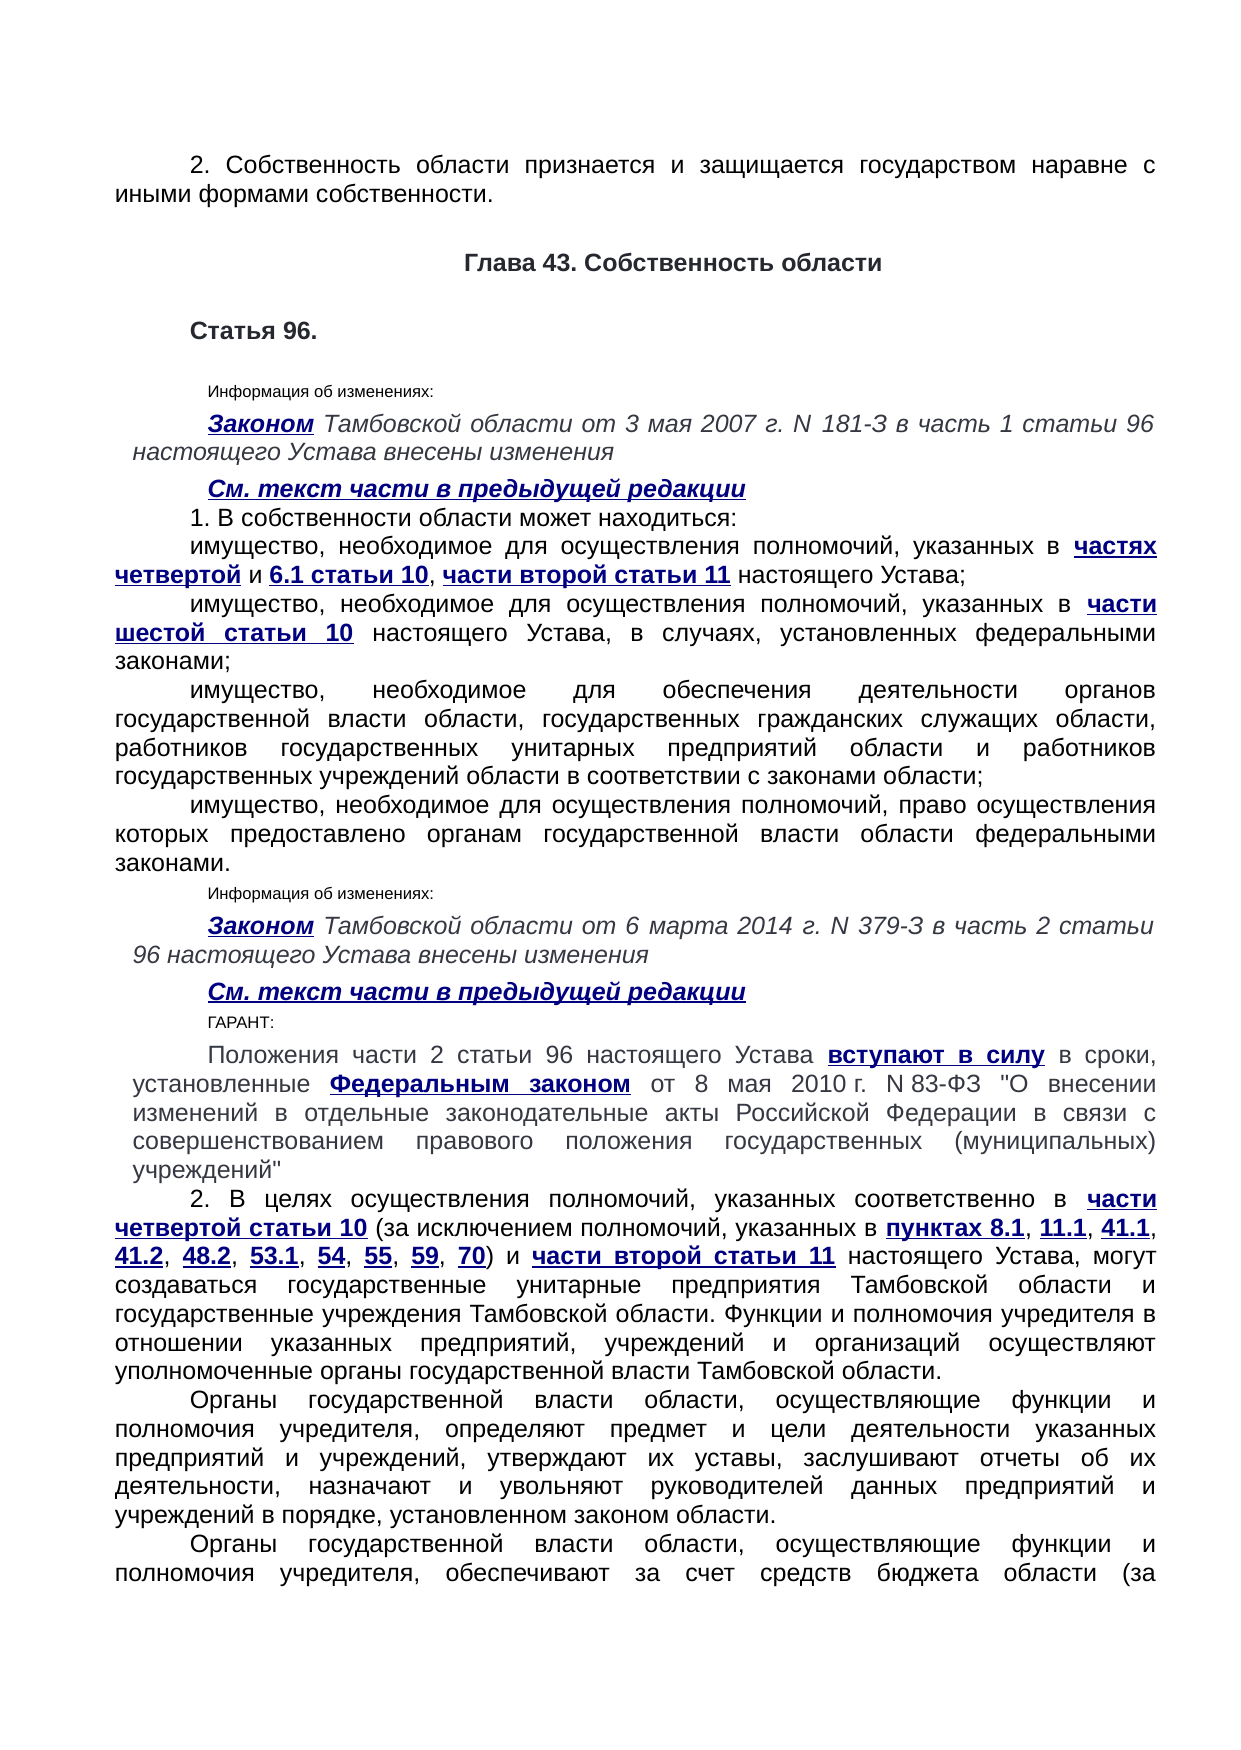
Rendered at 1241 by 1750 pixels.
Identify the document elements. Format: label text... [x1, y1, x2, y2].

subtitle Глава 43. Собственность области [114, 247, 1157, 276]
text Законом Тамбовской области от 3 мая 2007 г. N 181-З в часть 1 статьи 96 настоящего Устава внесены изменения [132, 408, 1157, 466]
text Органы государственной власти области, осуществляющие функции и полномочия учредителя, определяют предмет и цели деятельности указанных предприятий и учреждений, утверждают их уставы, заслушивают отчеты об их деятельности, назначают и увольняют руководителей данных предприятий и учреждений в порядке, установленном законом области. [114, 1385, 1157, 1529]
text 2. Собственность области признается и защищается государством наравне с иными формами собственности. [114, 150, 1157, 207]
text имущество, необходимое для обеспечения деятельности органов государственной власти области, государственных гражданских служащих области, работников государственных унитарных предприятий области и работников государственных учреждений области в соответствии с законами области; [114, 675, 1157, 790]
text Органы государственной власти области, осуществляющие функции и полномочия учредителя, обеспечивают за счет средств бюджета области (за [114, 1529, 1157, 1586]
text имущество, необходимое для осуществления полномочий, указанных в частях четвертой и 6.1 статьи 10, части второй статьи 11 настоящего Устава; [114, 531, 1157, 589]
text Информация об изменениях: [132, 884, 1157, 903]
text 1. В собственности области может находиться: [114, 503, 1157, 531]
text Информация об изменениях: [132, 382, 1157, 401]
text имущество, необходимое для осуществления полномочий, указанных в части шестой статьи 10 настоящего Устава, в случаях, установленных федеральными законами; [114, 589, 1157, 675]
text См. текст части в предыдущей редакции [132, 976, 1157, 1005]
text 2. В целях осуществления полномочий, указанных соответственно в части четвертой статьи 10 (за исключением полномочий, указанных в пунктах 8.1, 11.1, 41.1, 41.2, 48.2, 53.1, 54, 55, 59, 70) и части второй статьи 11 настоящего Устава, могут создаваться государственные унитарные предприятия Тамбовской области и государственные учреждения Тамбовской области. Функции и полномочия учредителя в отношении указанных предприятий, учреждений и организаций осуществляют уполномоченные органы государственной власти Тамбовской области. [114, 1184, 1157, 1385]
text имущество, необходимое для осуществления полномочий, право осуществления которых предоставлено органам государственной власти области федеральными законами. [114, 790, 1157, 876]
text Положения части 2 статьи 96 настоящего Устава вступают в силу в сроки, установленные Федеральным законом от 8 мая 2010 г. N 83-ФЗ "О внесении изменений в отдельные законодательные акты Российской Федерации в связи с совершенствованием правового положения государственных (муниципальных) учреждений" [132, 1040, 1157, 1184]
text Статья 96. [189, 316, 1157, 345]
text См. текст части в предыдущей редакции [132, 474, 1157, 503]
text ГАРАНТ: [132, 1013, 1157, 1032]
text Законом Тамбовской области от 6 марта 2014 г. N 379-З в часть 2 статьи 96 настоящего Устава внесены изменения [132, 911, 1157, 969]
